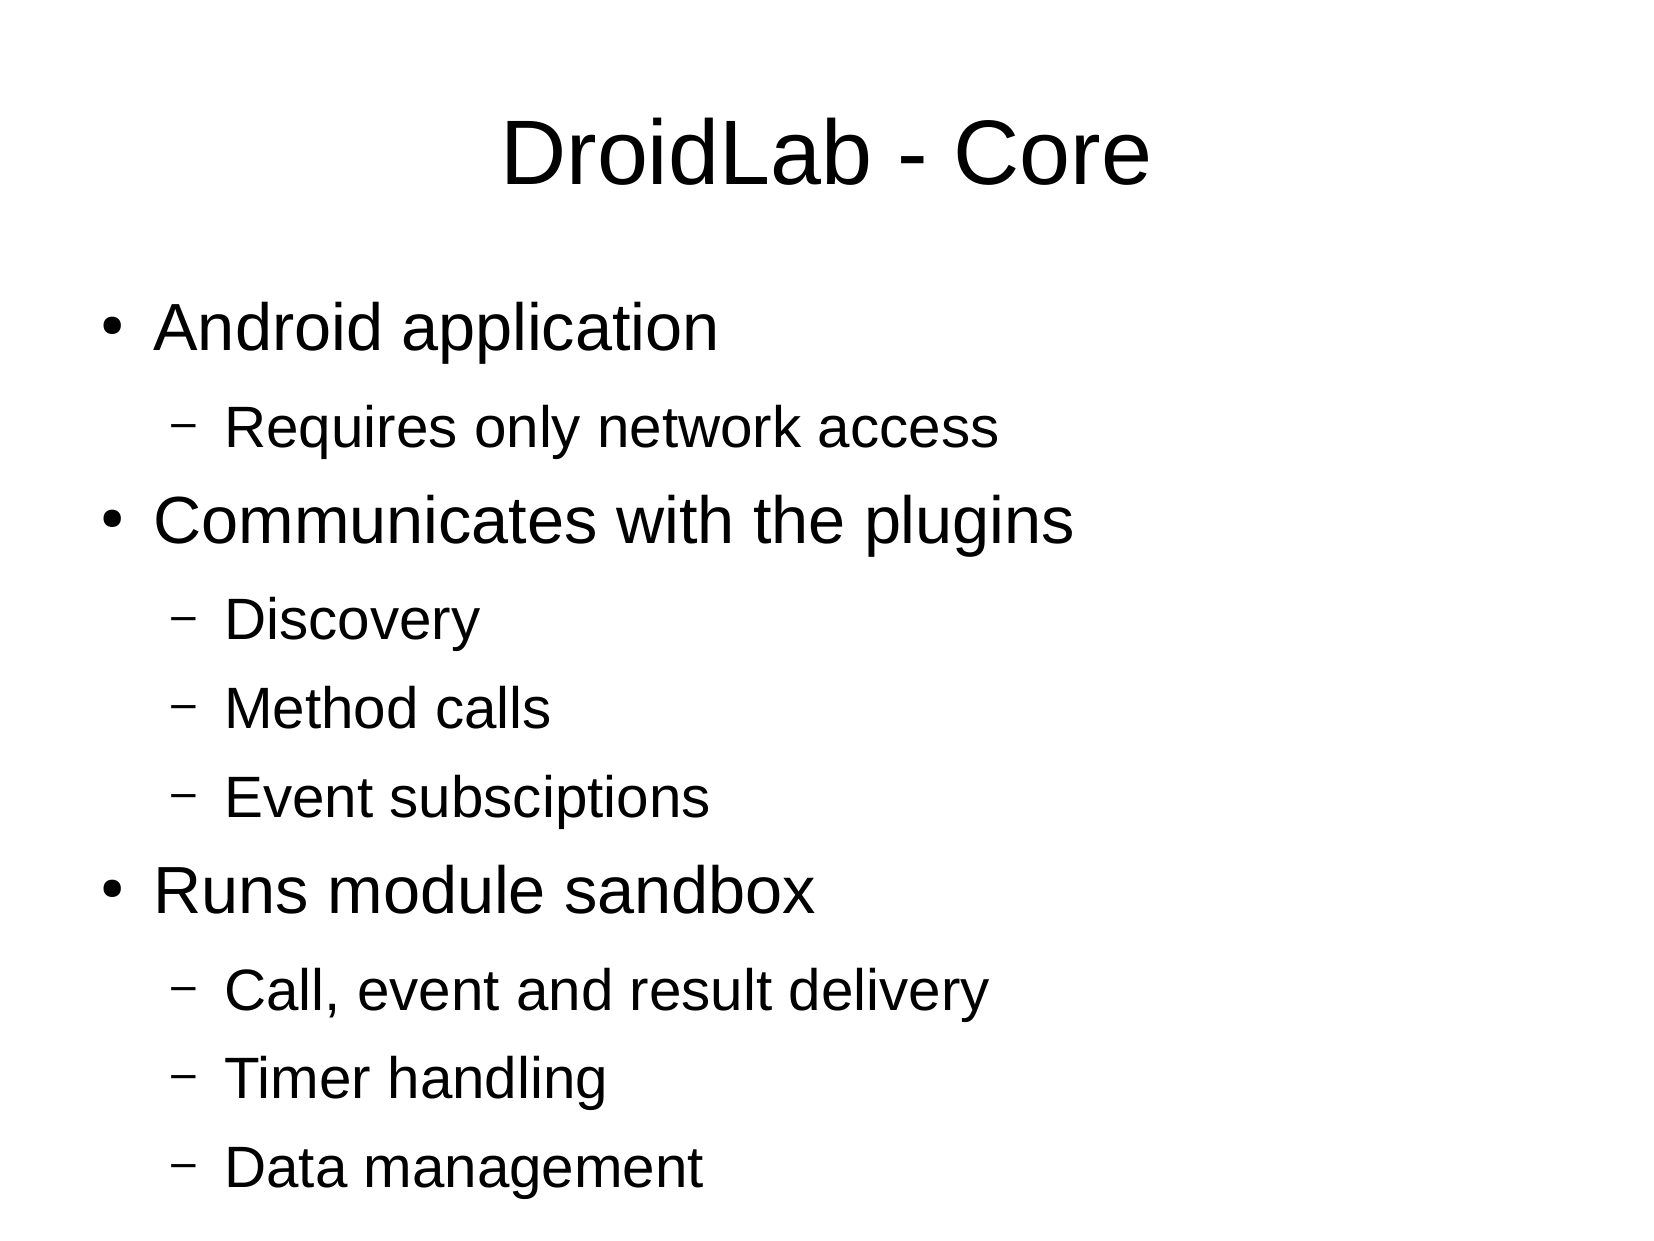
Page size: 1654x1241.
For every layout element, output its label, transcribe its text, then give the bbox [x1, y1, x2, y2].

list Android application Requires only network access Communicates with the plugins Discovery Method calls Event subsciptions Runs module sandbox Call, event and result delivery Timer handling Data management [82, 290, 1571, 1199]
title DroidLab - Core [82, 49, 1571, 257]
